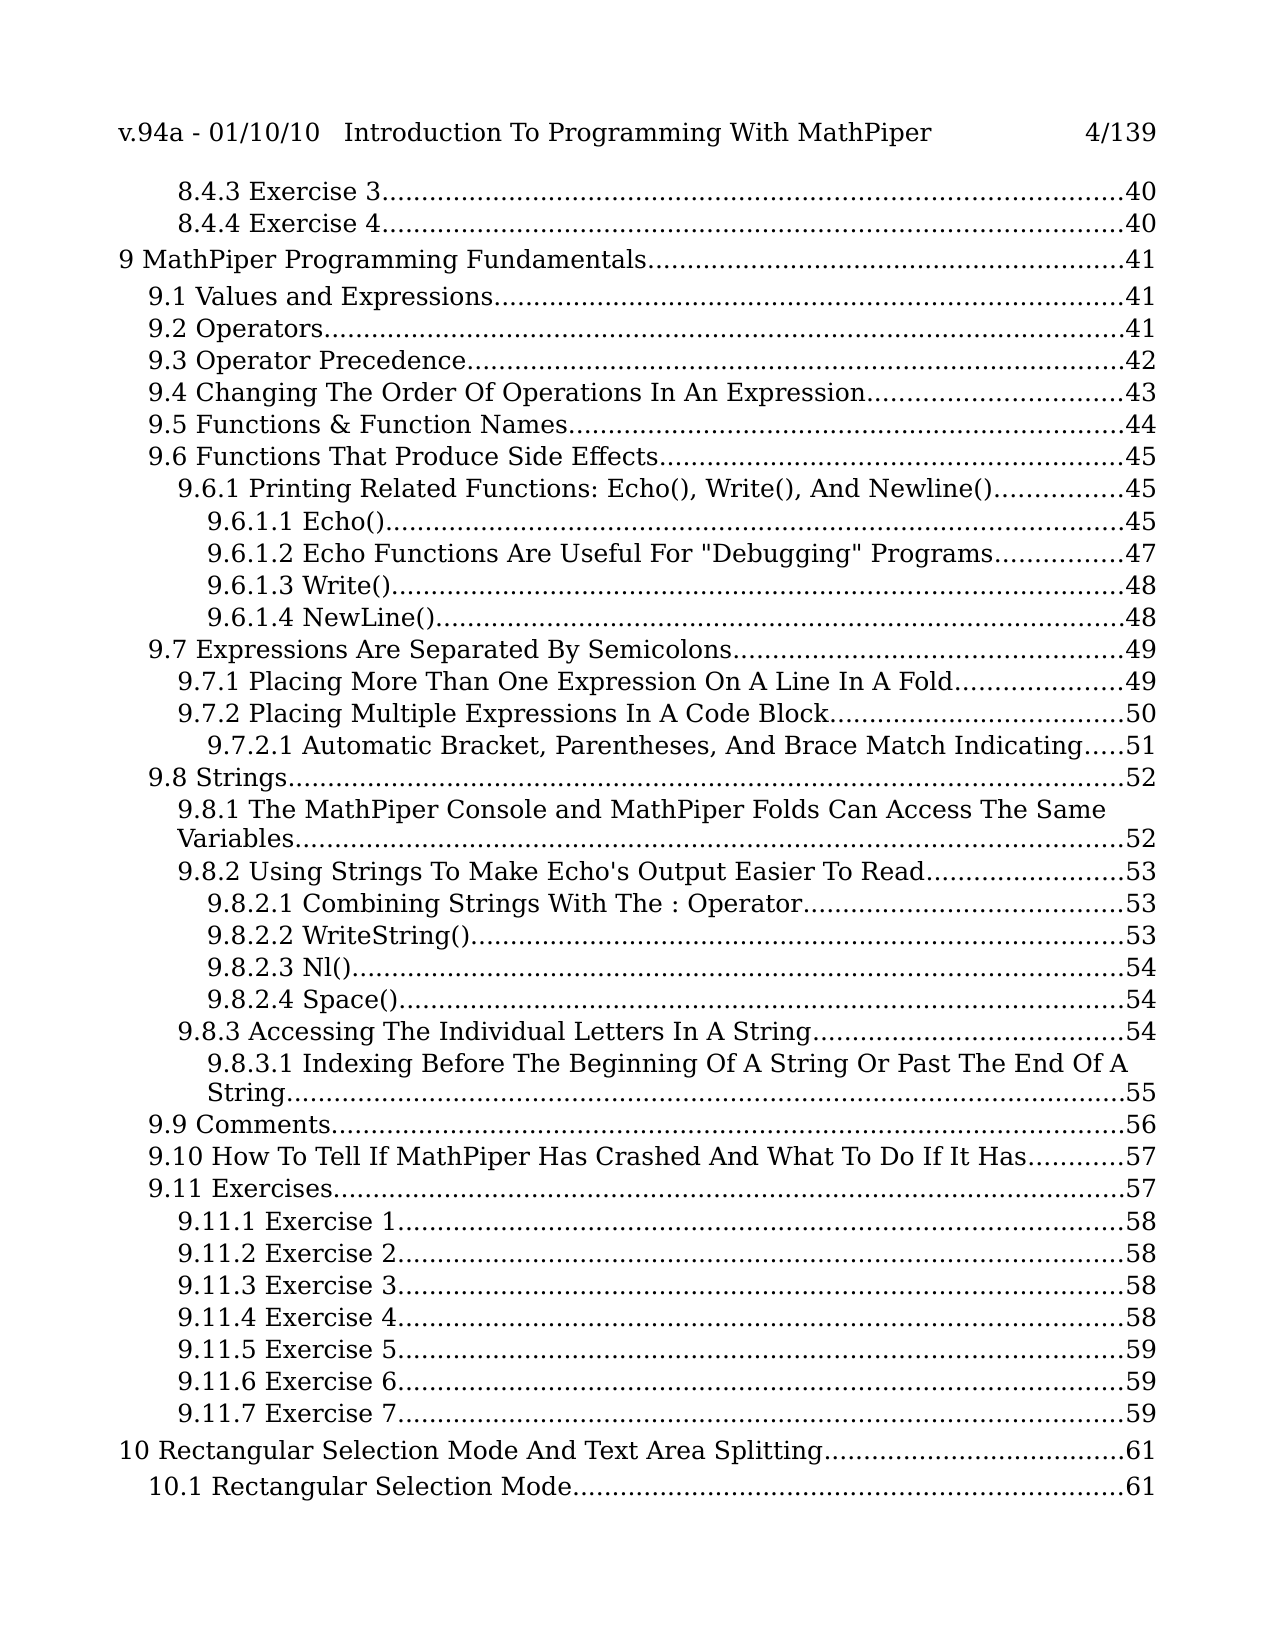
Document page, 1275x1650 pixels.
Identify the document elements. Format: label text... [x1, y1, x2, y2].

text 9.6.1 Printing Related Functions: Echo(), Write(), And Newline() 45 [177, 475, 1157, 504]
text 8.4.4 Exercise 4 40 [177, 209, 1157, 238]
text 10 Rectangular Selection Mode And Text Area Splitting 61 [118, 1436, 1157, 1465]
text 9.8.1 The MathPiper Console and MathPiper Folds Can Access The Same Variables 52 [177, 796, 1157, 854]
text 9.8.2 Using Strings To Make Echo's Output Easier To Read 53 [177, 857, 1157, 886]
text 9 MathPiper Programming Fundamentals 41 [118, 246, 1157, 275]
text 9.6 Functions That Produce Side Effects 45 [148, 443, 1157, 472]
text 10.1 Rectangular Selection Mode 61 [148, 1473, 1157, 1502]
text 9.11.1 Exercise 1 58 [177, 1207, 1157, 1236]
text 9.11.3 Exercise 3 58 [177, 1271, 1157, 1300]
text 9.11.7 Exercise 7 59 [177, 1399, 1157, 1428]
text 9.10 How To Tell If MathPiper Has Crashed And What To Do If It Has 57 [148, 1143, 1157, 1172]
text 9.8.2.3 Nl() 54 [207, 953, 1157, 982]
text 9.6.1.4 NewLine() 48 [207, 603, 1157, 632]
text 9.8.3 Accessing The Individual Letters In A String 54 [177, 1017, 1157, 1046]
text 9.8.2.2 WriteString() 53 [207, 921, 1157, 950]
text 9.7.2.1 Automatic Bracket, Parentheses, And Brace Match Indicating 51 [207, 731, 1157, 761]
text 9.3 Operator Precedence 42 [148, 346, 1157, 376]
text 9.7.2 Placing Multiple Expressions In A Code Block 50 [177, 699, 1157, 728]
text 9.8.2.1 Combining Strings With The : Operator 53 [207, 889, 1157, 918]
text 9.6.1.3 Write() 48 [207, 571, 1157, 600]
text 9.8.3.1 Indexing Before The Beginning Of A String Or Past The End Of A String 55 [207, 1049, 1157, 1108]
text 8.4.3 Exercise 3 40 [177, 177, 1157, 206]
text 9.9 Comments 56 [148, 1111, 1157, 1140]
text 9.5 Functions & Function Names 44 [148, 411, 1157, 440]
text 9.11.5 Exercise 5 59 [177, 1335, 1157, 1364]
text 9.11.6 Exercise 6 59 [177, 1367, 1157, 1396]
text 9.7 Expressions Are Separated By Semicolons 49 [148, 635, 1157, 664]
text 9.1 Values and Expressions 41 [148, 282, 1157, 311]
text 9.11.4 Exercise 4 58 [177, 1303, 1157, 1332]
text 9.2 Operators 41 [148, 314, 1157, 343]
text 9.6.1.1 Echo() 45 [207, 507, 1157, 536]
text 9.7.1 Placing More Than One Expression On A Line In A Fold 49 [177, 667, 1157, 696]
text 9.11 Exercises 57 [148, 1175, 1157, 1204]
text 9.11.2 Exercise 2 58 [177, 1239, 1157, 1268]
text 9.8 Strings 52 [148, 763, 1157, 793]
text 9.8.2.4 Space() 54 [207, 985, 1157, 1014]
text 9.4 Changing The Order Of Operations In An Expression 43 [148, 378, 1157, 408]
text 9.6.1.2 Echo Functions Are Useful For "Debugging" Programs 47 [207, 539, 1157, 568]
